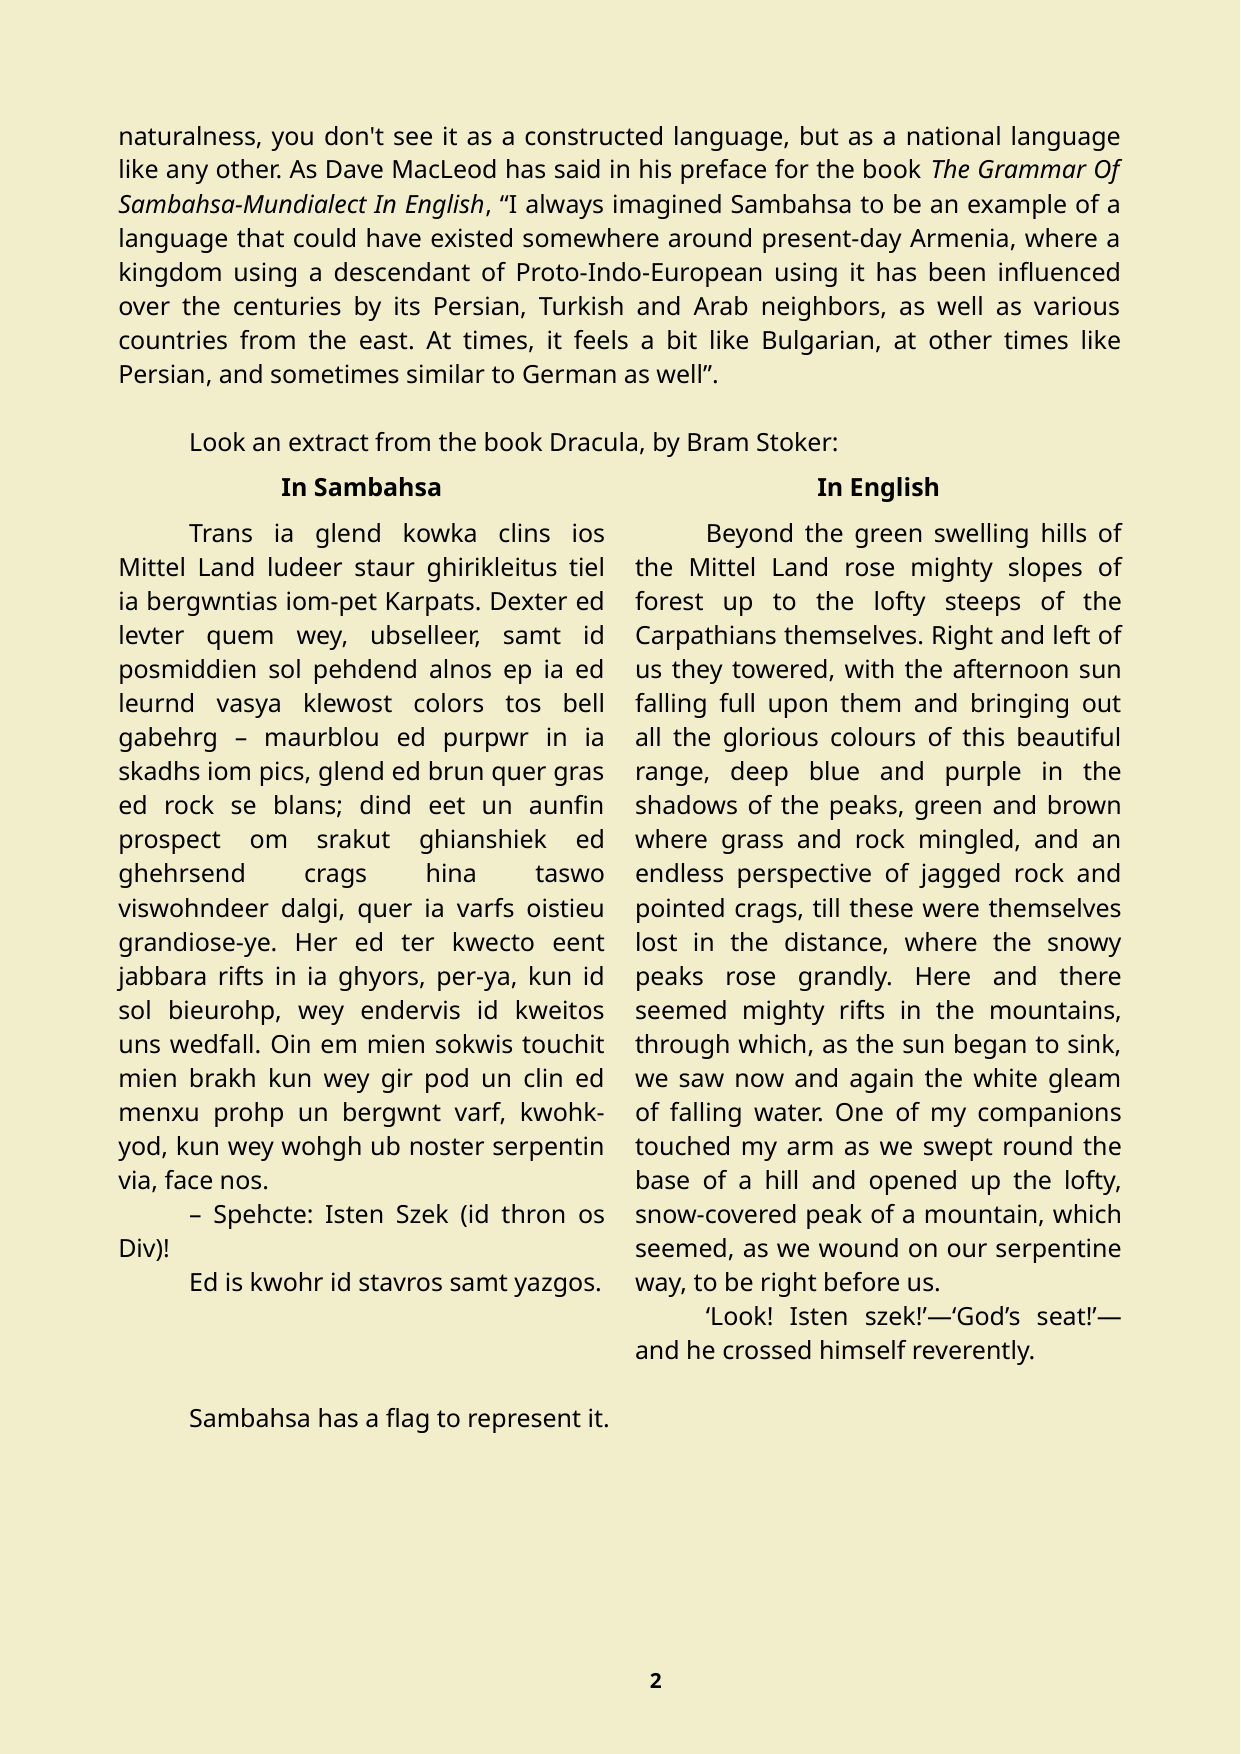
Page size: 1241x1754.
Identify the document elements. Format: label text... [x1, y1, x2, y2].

table_header Look an extract from the book Dracula, by Bram Stoker: [118, 425, 1122, 470]
table_cell Trans ia glend kowka clins ios Mittel Land ludeer staur ghirikleitus tiel ia bergwntias iom-pet Karpats. Dexter ed levter quem wey, ubselleer, samt id posmiddien sol pehdend alnos ep ia ed leurnd vasya klewost colors tos bell gabehrg – maurblou ed purpwr in ia skadhs iom pics, glend ed brun quer gras ed rock se blans; dind eet un aunfin prospect om srakut ghianshiek ed ghehrsend crags hina taswo viswohndeer dalgi, quer ia varfs oistieu grandiose-ye. Her ed ter kwecto eent jabbara rifts in ia ghyors, per-ya, kun id sol bieurohp, wey endervis id kweitos uns wedfall. Oin em mien sokwis touchit mien brakh kun wey gir pod un clin ed menxu prohp un bergwnt varf, kwohk-yod, kun wey wohgh ub noster serpentin via, face nos. – Spehcte: Isten Szek (id thron os Div)! Ed is kwohr id stavros samt yazgos. [118, 504, 605, 1367]
table_cell [605, 470, 635, 504]
table_cell Beyond the green swelling hills of the Mittel Land rose mighty slopes of forest up to the lofty steeps of the Carpathians themselves. Right and left of us they towered, with the afternoon sun falling full upon them and bringing out all the glorious colours of this beautiful range, deep blue and purple in the shadows of the peaks, green and brown where grass and rock mingled, and an endless perspective of jagged rock and pointed crags, till these were themselves lost in the distance, where the snowy peaks rose grandly. Here and there seemed mighty rifts in the mountains, through which, as the sun began to sink, we saw now and again the white gleam of falling water. One of my companions touched my arm as we swept round the base of a hill and opened up the lofty, snow-covered peak of a mountain, which seemed, as we wound on our serpentine way, to be right before us. ‘Look! Isten szek!’—‘God’s seat!’— and he crossed himself reverently. [635, 504, 1122, 1367]
table_cell In Sambahsa [118, 470, 605, 504]
text Sambahsa has a flag to represent it. [118, 1401, 1122, 1435]
text naturalness, you don't see it as a constructed language, but as a national language like any other. As Dave MacLeod has said in his preface for the book The Grammar Of Sambahsa-Mundialect In English, “I always imagined Sambahsa to be an example of a language that could have existed somewhere around present-day Armenia, where a kingdom using a descendant of Proto-Indo-European using it has been influenced over the centuries by its Persian, Turkish and Arab neighbors, as well as various countries from the east. At times, it feels a bit like Bulgarian, at other times like Persian, and sometimes similar to German as well”. [118, 118, 1122, 391]
table_cell [605, 504, 635, 1367]
table_cell In English [635, 470, 1122, 504]
